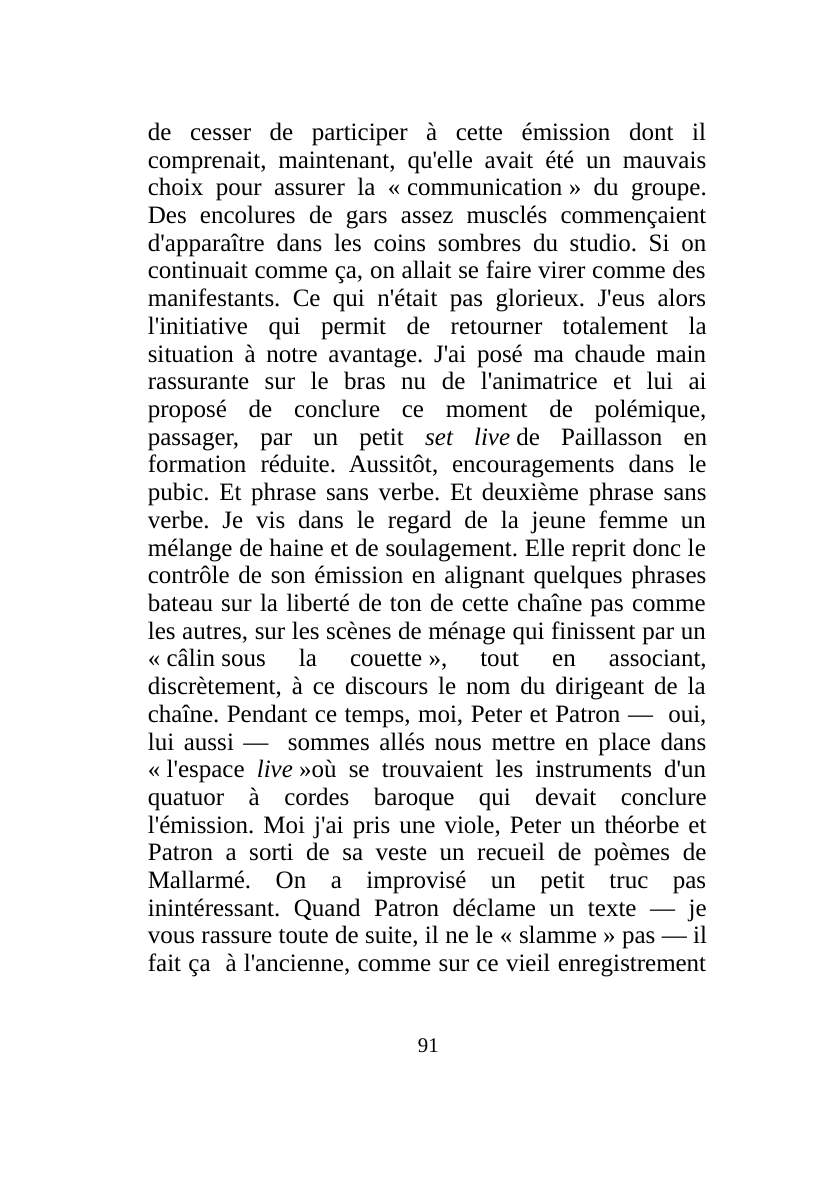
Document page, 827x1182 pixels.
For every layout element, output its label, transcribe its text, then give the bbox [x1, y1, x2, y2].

text de cesser de participer à cette émission dont il comprenait, maintenant, qu'elle avait été un mauvais choix pour assurer la « communication » du groupe. Des encolures de gars assez musclés commençaient d'apparaître dans les coins sombres du studio. Si on continuait comme ça, on allait se faire virer comme des manifestants. Ce qui n'était pas glorieux. J'eus alors l'initiative qui permit de retourner totalement la situation à notre avantage. J'ai posé ma chaude main rassurante sur le bras nu de l'animatrice et lui ai proposé de conclure ce moment de polémique, passager, par un petit set live de Paillasson en formation réduite. Aussitôt, encouragements dans le pubic. Et phrase sans verbe. Et deuxième phrase sans verbe. Je vis dans le regard de la jeune femme un mélange de haine et de soulagement. Elle reprit donc le contrôle de son émission en alignant quelques phrases bateau sur la liberté de ton de cette chaîne pas comme les autres, sur les scènes de ménage qui finissent par un « câlin sous la couette », tout en associant, discrètement, à ce discours le nom du dirigeant de la chaîne. Pendant ce temps, moi, Peter et Patron — oui, lui aussi — sommes allés nous mettre en place dans « l'espace live »où se trouvaient les instruments d'un quatuor à cordes baroque qui devait conclure l'émission. Moi j'ai pris une viole, Peter un théorbe et Patron a sorti de sa veste un recueil de poèmes de Mallarmé. On a improvisé un petit truc pas inintéressant. Quand Patron déclame un texte — je vous rassure toute de suite, il ne le « slamme » pas — il fait ça à l'ancienne, comme sur ce vieil enregistrement [148, 118, 707, 977]
